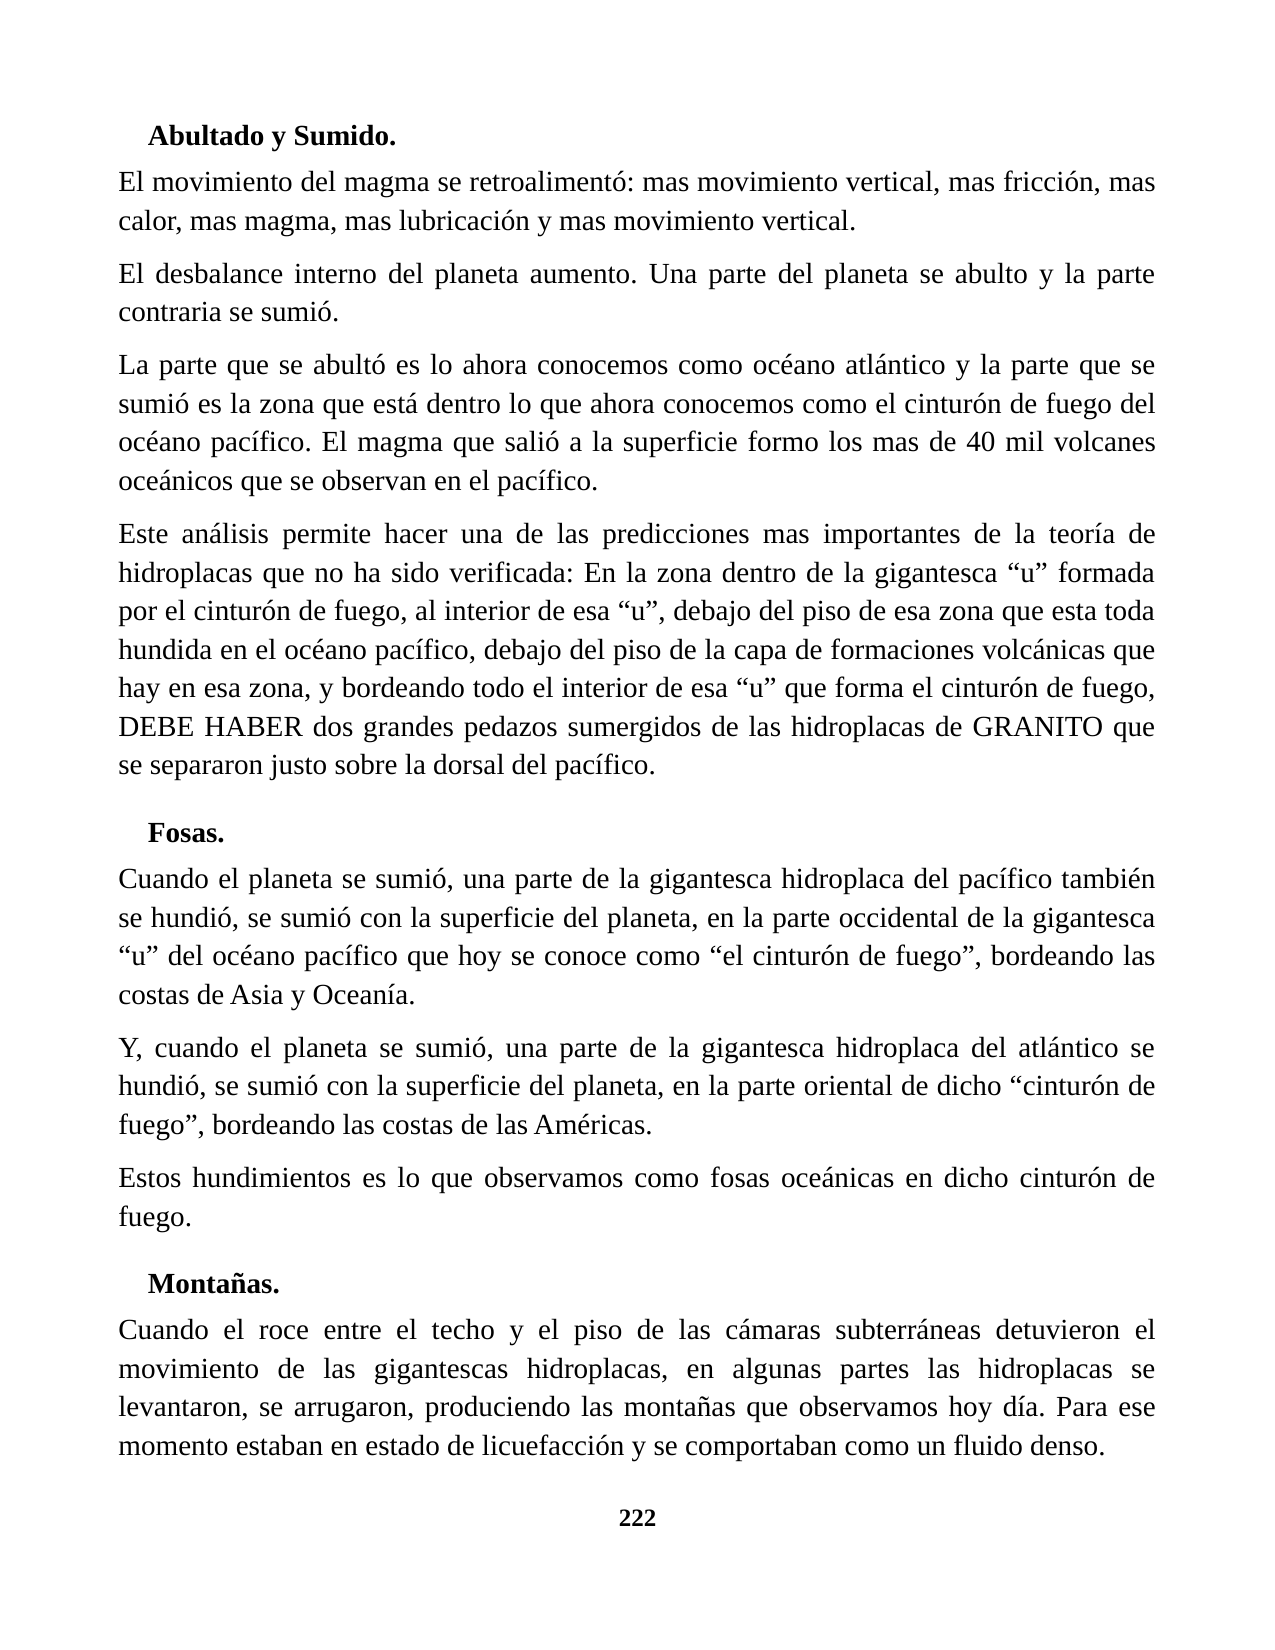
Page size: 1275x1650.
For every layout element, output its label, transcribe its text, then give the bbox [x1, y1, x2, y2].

subtitle Montañas. [148, 1266, 1157, 1300]
subtitle Abultado y Sumido. [148, 118, 1157, 152]
text Cuando el planeta se sumió, una parte de la gigantesca hidroplaca del pacífico también se hundió, se sumió con la superficie del planeta, en la parte occidental de la gigantesca “u” del océano pacífico que hoy se conoce como “el cinturón de fuego”, bordeando las costas de Asia y Oceanía. [118, 861, 1157, 1010]
text Y, cuando el planeta se sumió, una parte de la gigantesca hidroplaca del atlántico se hundió, se sumió con la superficie del planeta, en la parte oriental de dicho “cinturón de fuego”, bordeando las costas de las Américas. [118, 1030, 1157, 1141]
text El movimiento del magma se retroalimentó: mas movimiento vertical, mas fricción, mas calor, mas magma, mas lubricación y mas movimiento vertical. [118, 164, 1157, 236]
subtitle Fosas. [148, 815, 1157, 849]
text Estos hundimientos es lo que observamos como fosas oceánicas en dicho cinturón de fuego. [118, 1160, 1157, 1232]
text Cuando el roce entre el techo y el piso de las cámaras subterráneas detuvieron el movimiento de las gigantescas hidroplacas, en algunas partes las hidroplacas se levantaron, se arrugaron, produciendo las montañas que observamos hoy día. Para ese momento estaban en estado de licuefacción y se comportaban como un fluido denso. [118, 1312, 1157, 1462]
text Este análisis permite hacer una de las predicciones mas importantes de la teoría de hidroplacas que no ha sido verificada: En la zona dentro de la gigantesca “u” formada por el cinturón de fuego, al interior de esa “u”, debajo del piso de esa zona que esta toda hundida en el océano pacífico, debajo del piso de la capa de formaciones volcánicas que hay en esa zona, y bordeando todo el interior de esa “u” que forma el cinturón de fuego, DEBE HABER dos grandes pedazos sumergidos de las hidroplacas de GRANITO que se separaron justo sobre la dorsal del pacífico. [118, 516, 1157, 781]
text El desbalance interno del planeta aumento. Una parte del planeta se abulto y la parte contraria se sumió. [118, 256, 1157, 328]
text La parte que se abultó es lo ahora conocemos como océano atlántico y la parte que se sumió es la zona que está dentro lo que ahora conocemos como el cinturón de fuego del océano pacífico. El magma que salió a la superficie formo los mas de 40 mil volcanes oceánicos que se observan en el pacífico. [118, 347, 1157, 497]
